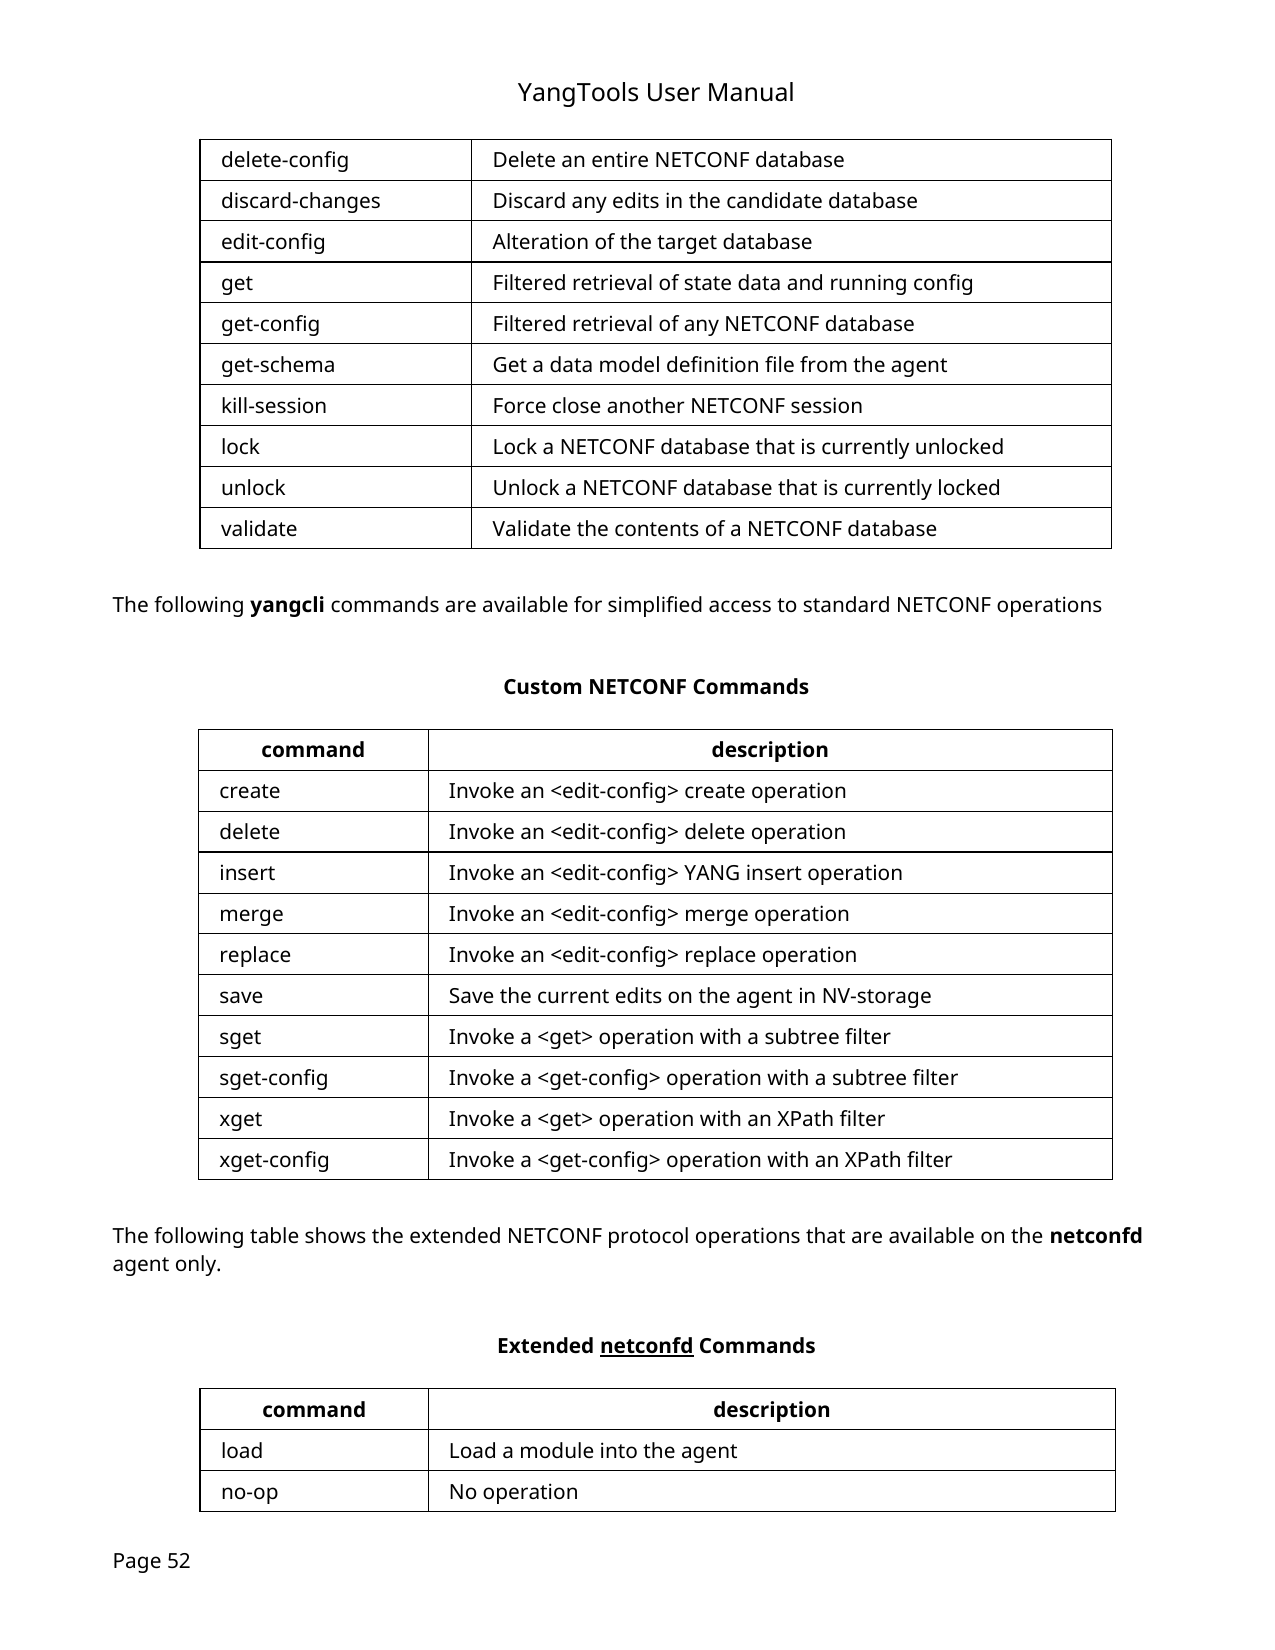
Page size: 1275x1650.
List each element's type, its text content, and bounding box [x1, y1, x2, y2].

table_cell validate [201, 508, 471, 548]
table_cell Invoke a <get-config> operation with an XPath filter [429, 1139, 1112, 1179]
table_cell Invoke a <get-config> operation with a subtree filter [429, 1057, 1112, 1097]
table_cell delete [199, 812, 428, 851]
subtitle Extended netconfd Commands [127, 1331, 1185, 1360]
table_cell load [201, 1430, 428, 1470]
table_header description [429, 730, 1112, 769]
table_cell xget-config [199, 1139, 428, 1179]
table_cell Invoke a <get> operation with an XPath filter [429, 1098, 1112, 1138]
table_cell discard-changes [201, 181, 471, 220]
table_cell replace [199, 934, 428, 974]
table_cell Discard any edits in the candidate database [472, 181, 1111, 220]
table_cell Load a module into the agent [429, 1430, 1115, 1470]
table_cell delete-config [201, 140, 471, 179]
table_cell Alteration of the target database [472, 221, 1111, 261]
table_cell Invoke an <edit-config> create operation [429, 771, 1112, 811]
table_cell Invoke a <get> operation with a subtree filter [429, 1016, 1112, 1056]
table_cell edit-config [201, 221, 471, 261]
text The following yangcli commands are available for simplified access to standard NETCONF operations [112, 590, 1200, 618]
table_header command [201, 1389, 428, 1429]
table_cell No operation [429, 1471, 1115, 1511]
table_cell Filtered retrieval of any NETCONF database [472, 303, 1111, 343]
table_cell Save the current edits on the agent in NV-storage [429, 975, 1112, 1015]
table_header command [199, 730, 428, 769]
table_cell save [199, 975, 428, 1015]
table_cell Invoke an <edit-config> replace operation [429, 934, 1112, 974]
table_cell lock [201, 426, 471, 466]
text The following table shows the extended NETCONF protocol operations that are available on the netconfd agent only. [112, 1221, 1200, 1278]
table_cell merge [199, 894, 428, 933]
table_cell sget-config [199, 1057, 428, 1097]
table_cell xget [199, 1098, 428, 1138]
table_cell get-config [201, 303, 471, 343]
table_cell Unlock a NETCONF database that is currently locked [472, 467, 1111, 507]
table_cell Get a data model definition file from the agent [472, 344, 1111, 384]
table_cell insert [199, 853, 428, 892]
table_cell kill-session [201, 385, 471, 425]
table_cell Invoke an <edit-config> YANG insert operation [429, 853, 1112, 892]
table_cell get-schema [201, 344, 471, 384]
table_cell Lock a NETCONF database that is currently unlocked [472, 426, 1111, 466]
table_cell sget [199, 1016, 428, 1056]
table_cell unlock [201, 467, 471, 507]
table_cell Invoke an <edit-config> delete operation [429, 812, 1112, 851]
subtitle Custom NETCONF Commands [127, 672, 1185, 700]
table_cell Delete an entire NETCONF database [472, 140, 1111, 179]
table_cell Invoke an <edit-config> merge operation [429, 894, 1112, 933]
table_cell Validate the contents of a NETCONF database [472, 508, 1111, 548]
table_cell Filtered retrieval of state data and running config [472, 263, 1111, 302]
table_cell Force close another NETCONF session [472, 385, 1111, 425]
table_cell get [201, 263, 471, 302]
table_cell create [199, 771, 428, 811]
table_cell no-op [201, 1471, 428, 1511]
table_header description [429, 1389, 1115, 1429]
